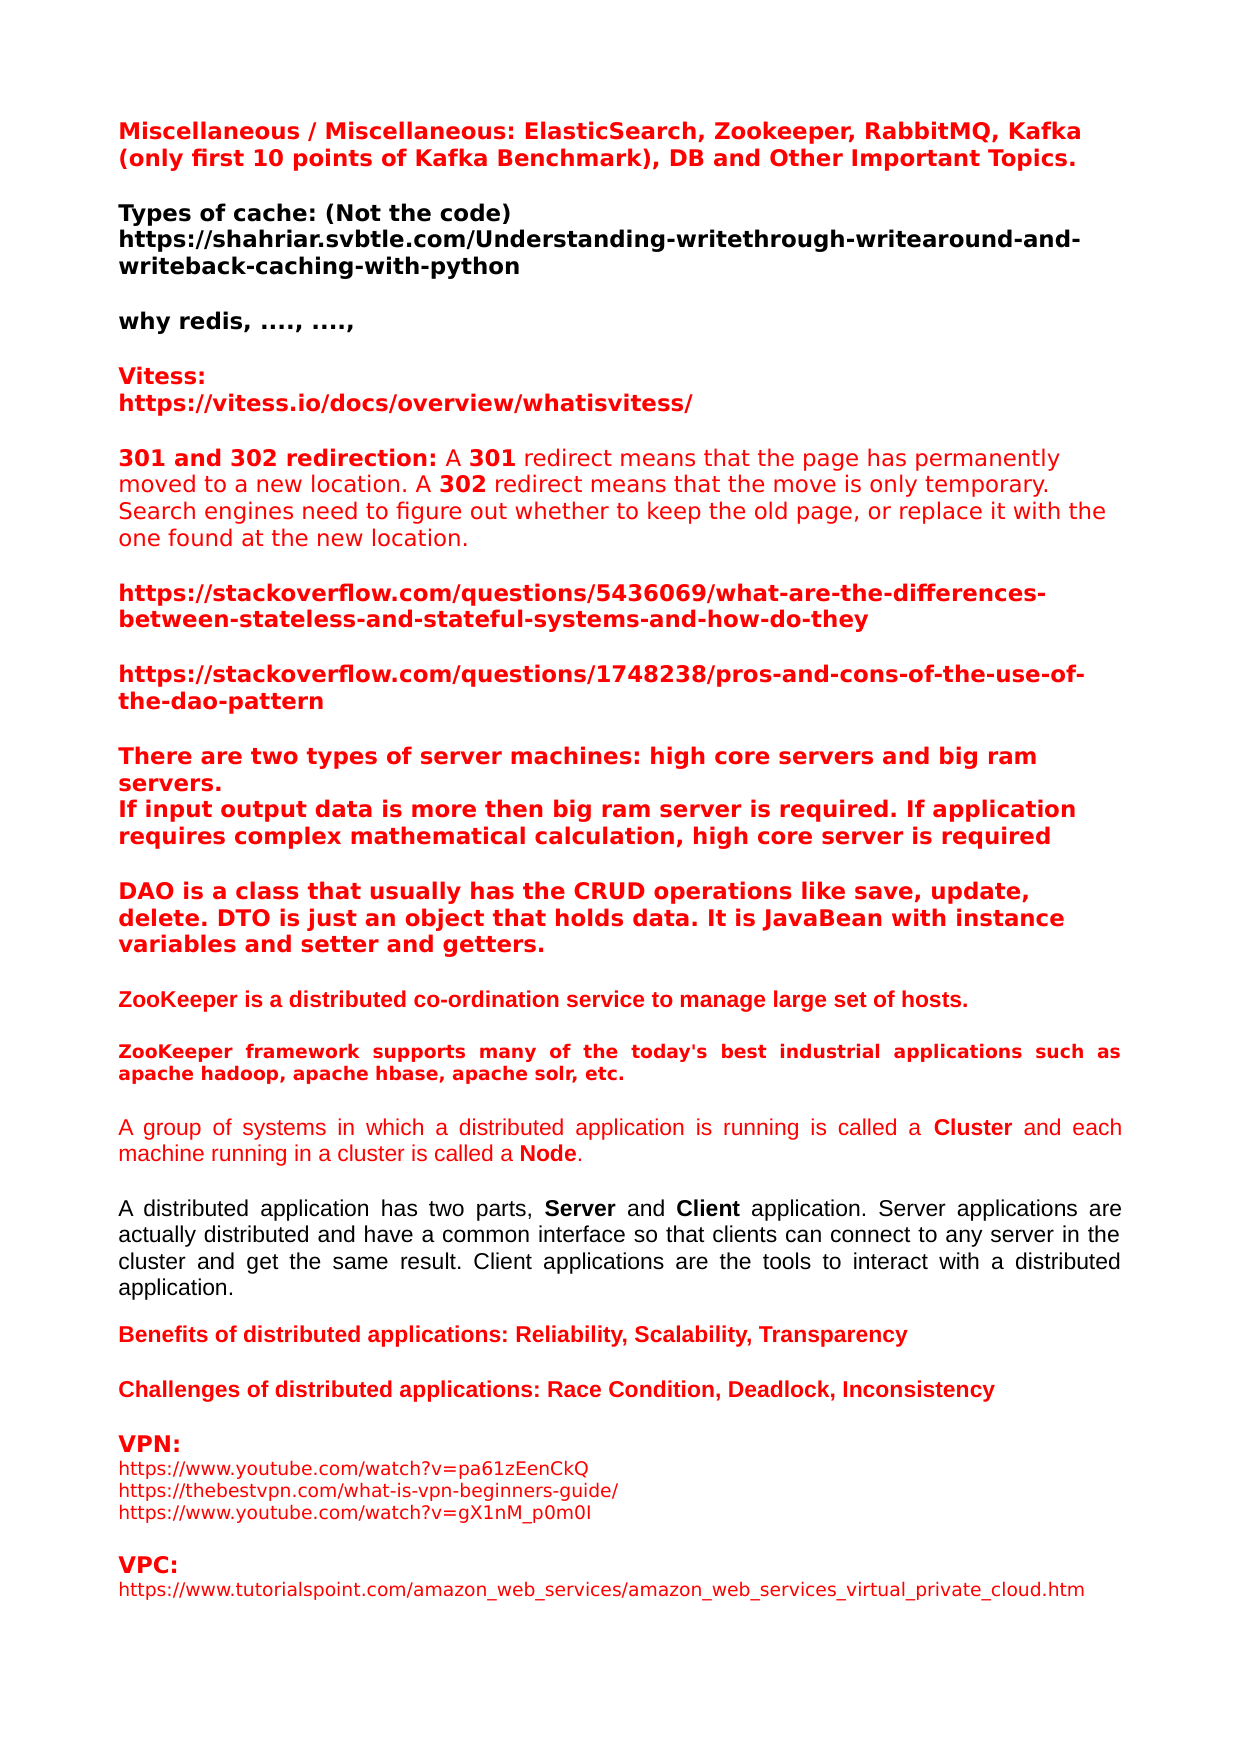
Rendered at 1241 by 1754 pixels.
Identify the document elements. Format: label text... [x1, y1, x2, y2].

text https://thebestvpn.com/what-is-vpn-beginners-guide/ [118, 1480, 1122, 1502]
text DAO is a class that usually has the CRUD operations like save, update, delete. DTO is just an object that holds data. It is JavaBean with instance variables and setter and getters. [118, 878, 1122, 958]
text 301 and 302 redirection: A 301 redirect means that the page has permanently moved to a new location. A 302 redirect means that the move is only temporary. Search engines need to figure out whether to keep the old page, or replace it with the one found at the new location. [118, 445, 1122, 551]
list A distributed application has two parts, Server and Client application. Server applications are actually distributed and have a common interface so that clients can connect to any server in the cluster and get the same result. Client applications are the tools to interact with a distributed application. [118, 1195, 1122, 1301]
text Vitess: [118, 363, 1122, 390]
text https://shahriar.svbtle.com/Understanding-writethrough-writearound-and-writeback-caching-with-python [118, 226, 1122, 280]
list ZooKeeper framework supports many of the today's best industrial applications such as apache hadoop, apache hbase, apache solr, etc. [118, 1042, 1122, 1085]
text https://stackoverflow.com/questions/1748238/pros-and-cons-of-the-use-of-the-dao-pattern [118, 661, 1122, 715]
text Benefits of distributed applications: Reliability, Scalability, Transparency [118, 1321, 1122, 1348]
text Challenges of distributed applications: Race Condition, Deadlock, Inconsistency [118, 1376, 1122, 1403]
list A group of systems in which a distributed application is running is called a Cluster and each machine running in a cluster is called a Node. [118, 1114, 1122, 1166]
text https://www.youtube.com/watch?v=pa61zEenCkQ [118, 1458, 1122, 1480]
text https://vitess.io/docs/overview/whatisvitess/ [118, 390, 1122, 416]
text If input output data is more then big ram server is required. If application requires complex mathematical calculation, high core server is required [118, 796, 1122, 850]
text why redis, ...., ...., [118, 308, 1122, 335]
text https://stackoverflow.com/questions/5436069/what-are-the-differences-between-stateless-and-stateful-systems-and-how-do-they [118, 580, 1122, 633]
list ZooKeeper is a distributed co-ordination service to manage large set of hosts. [118, 986, 1122, 1013]
text https://www.tutorialspoint.com/amazon_web_services/amazon_web_services_virtual_private_cloud.htm [118, 1579, 1122, 1601]
text There are two types of server machines: high core servers and big ram servers. [118, 743, 1122, 796]
text VPN: [118, 1432, 1122, 1458]
text https://www.youtube.com/watch?v=gX1nM_p0m0I [118, 1502, 1122, 1524]
text Types of cache: (Not the code) [118, 200, 1122, 226]
text VPC: [118, 1552, 1122, 1579]
text Miscellaneous / Miscellaneous: ElasticSearch, Zookeeper, RabbitMQ, Kafka (only first 10 points of Kafka Benchmark), DB and Other Important Topics. [118, 118, 1122, 171]
